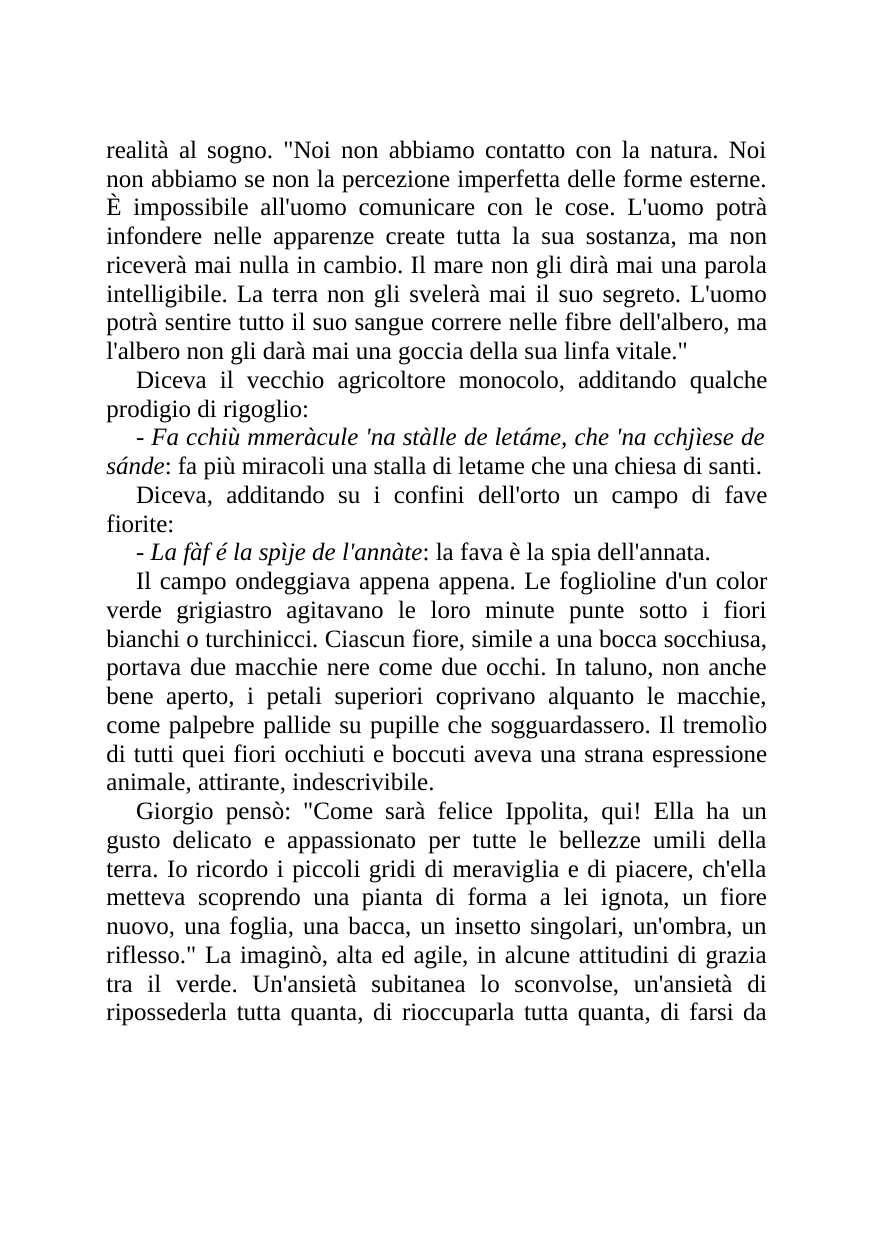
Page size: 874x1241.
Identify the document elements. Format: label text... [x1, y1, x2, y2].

text Giorgio pensò: "Come sarà felice Ippolita, qui! Ella ha un gusto delicato e appassionato per tutte le bellezze umili della terra. Io ricordo i piccoli gridi di meraviglia e di piacere, ch'ella metteva scoprendo una pianta di forma a lei ignota, un fiore nuovo, una foglia, una bacca, un insetto singolari, un'ombra, un riflesso." La imaginò, alta ed agile, in alcune attitudini di grazia tra il verde. Un'ansietà subitanea lo sconvolse, un'ansietà di ripossederla tutta quanta, di rioccuparla tutta quanta, di farsi da [106, 796, 768, 1026]
text - La fàf é la spìje de l'annàte: la fava è la spia dell'annata. [106, 537, 768, 566]
text Il campo ondeggiava appena appena. Le foglioline d'un color verde grigiastro agitavano le loro minute punte sotto i fiori bianchi o turchinicci. Ciascun fiore, simile a una bocca socchiusa, portava due macchie nere come due occhi. In taluno, non anche bene aperto, i petali superiori coprivano alquanto le macchie, come palpebre pallide su pupille che sogguardassero. Il tremolìo di tutti quei fiori occhiuti e boccuti aveva una strana espressione animale, attirante, indescrivibile. [106, 566, 768, 796]
text realità al sogno. "Noi non abbiamo contatto con la natura. Noi non abbiamo se non la percezione imperfetta delle forme esterne. È impossibile all'uomo comunicare con le cose. L'uomo potrà infondere nelle apparenze create tutta la sua sostanza, ma non riceverà mai nulla in cambio. Il mare non gli dirà mai una parola intelligibile. La terra non gli svelerà mai il suo segreto. L'uomo potrà sentire tutto il suo sangue correre nelle fibre dell'albero, ma l'albero non gli darà mai una goccia della sua linfa vitale." [106, 135, 768, 365]
text Diceva il vecchio agricoltore monocolo, additando qualche prodigio di rigoglio: [106, 365, 768, 422]
text - Fa cchiù mmeràcule 'na stàlle de letáme, che 'na cchjìese de sánde: fa più miracoli una stalla di letame che una chiesa di santi. [106, 422, 768, 480]
text Diceva, additando su i confini dell'orto un campo di fave fiorite: [106, 480, 768, 537]
